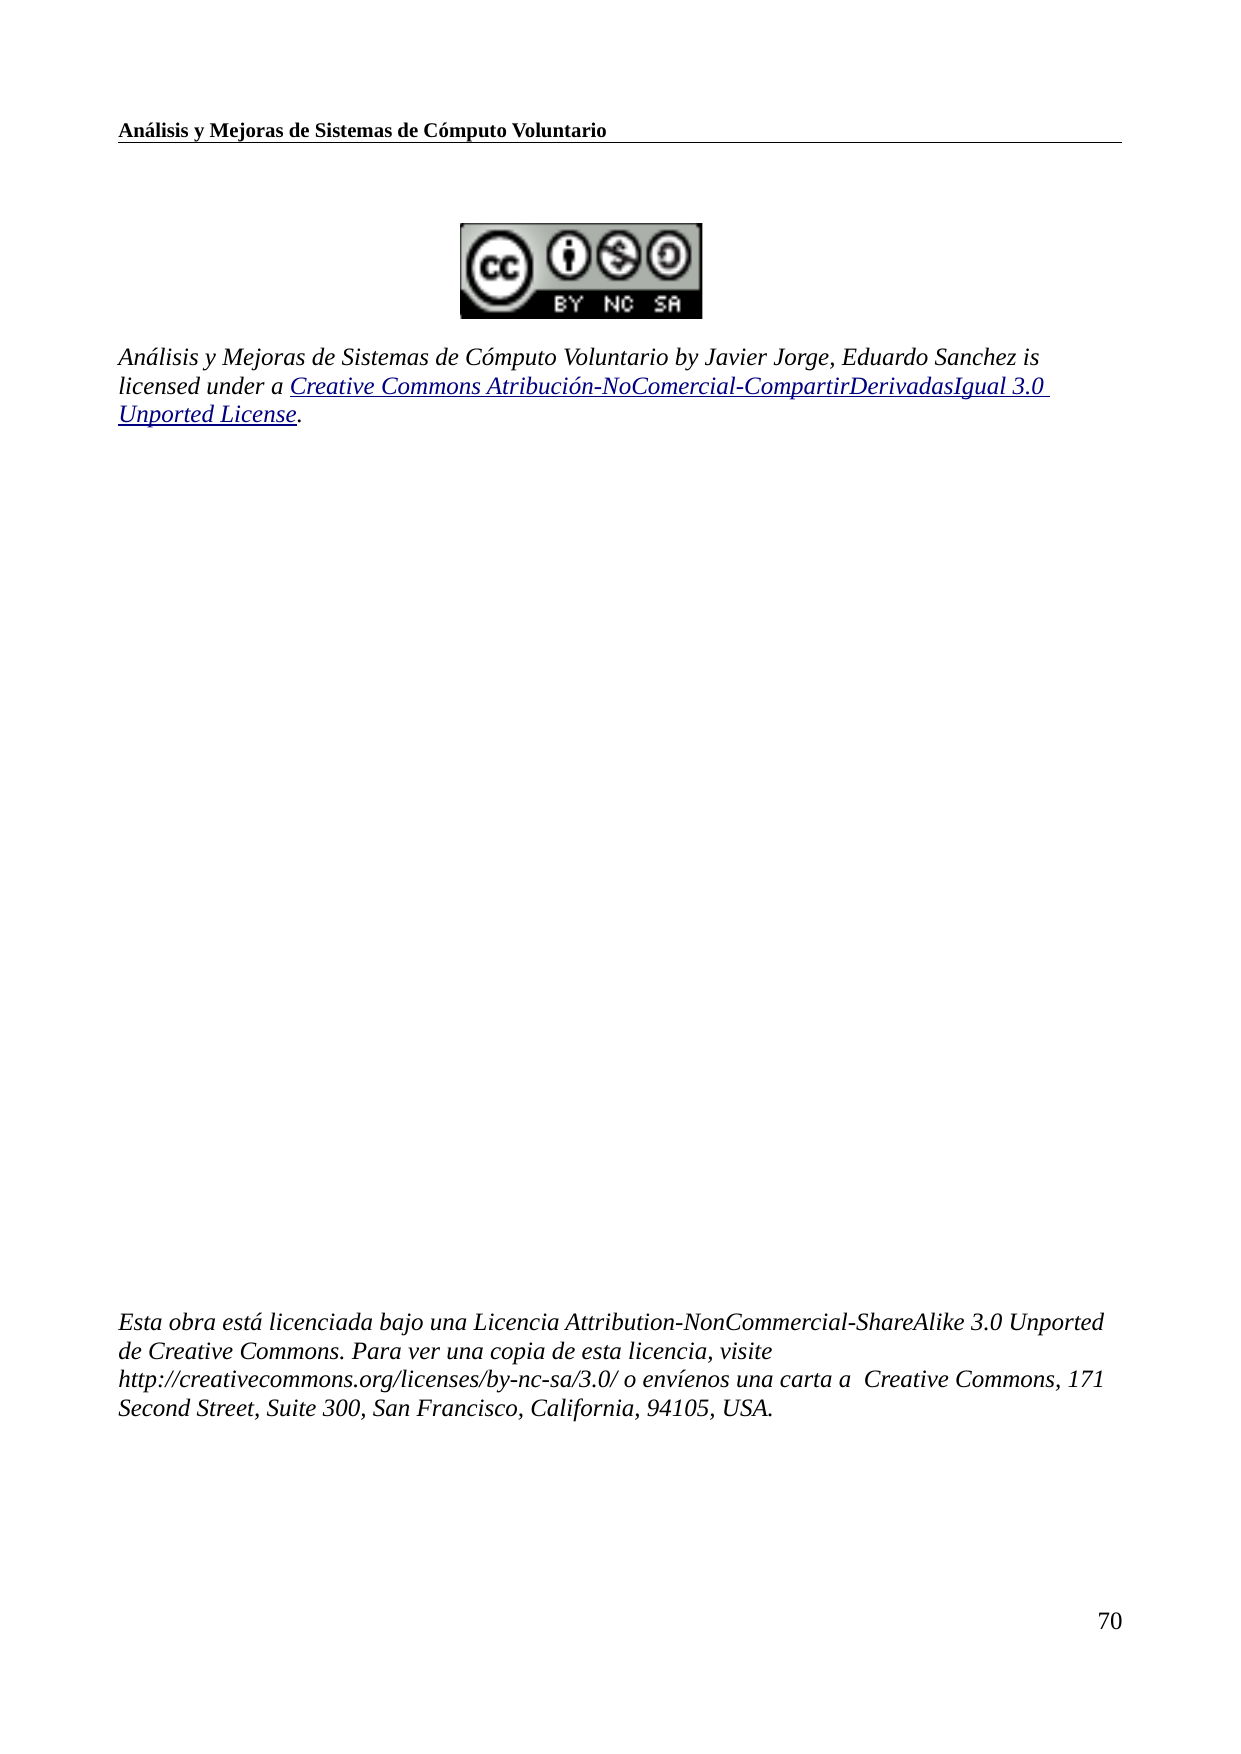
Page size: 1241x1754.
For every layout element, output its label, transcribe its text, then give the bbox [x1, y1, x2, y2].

text Esta obra está licenciada bajo una Licencia Attribution-NonCommercial-ShareAlike 3.0 Unported de Creative Commons. Para ver una copia de esta licencia, visite http://creativecommons.org/licenses/by-nc-sa/3.0/ o envíenos una carta a Creative Commons, 171 Second Street, Suite 300, San Francisco, California, 94105, USA. [118, 1307, 1122, 1422]
picture [460, 223, 703, 319]
text Análisis y Mejoras de Sistemas de Cómputo Voluntario by Javier Jorge, Eduardo Sanchez is licensed under a Creative Commons Atribución-NoComercial-CompartirDerivadasIgual 3.0 Unported License. [118, 342, 1122, 428]
